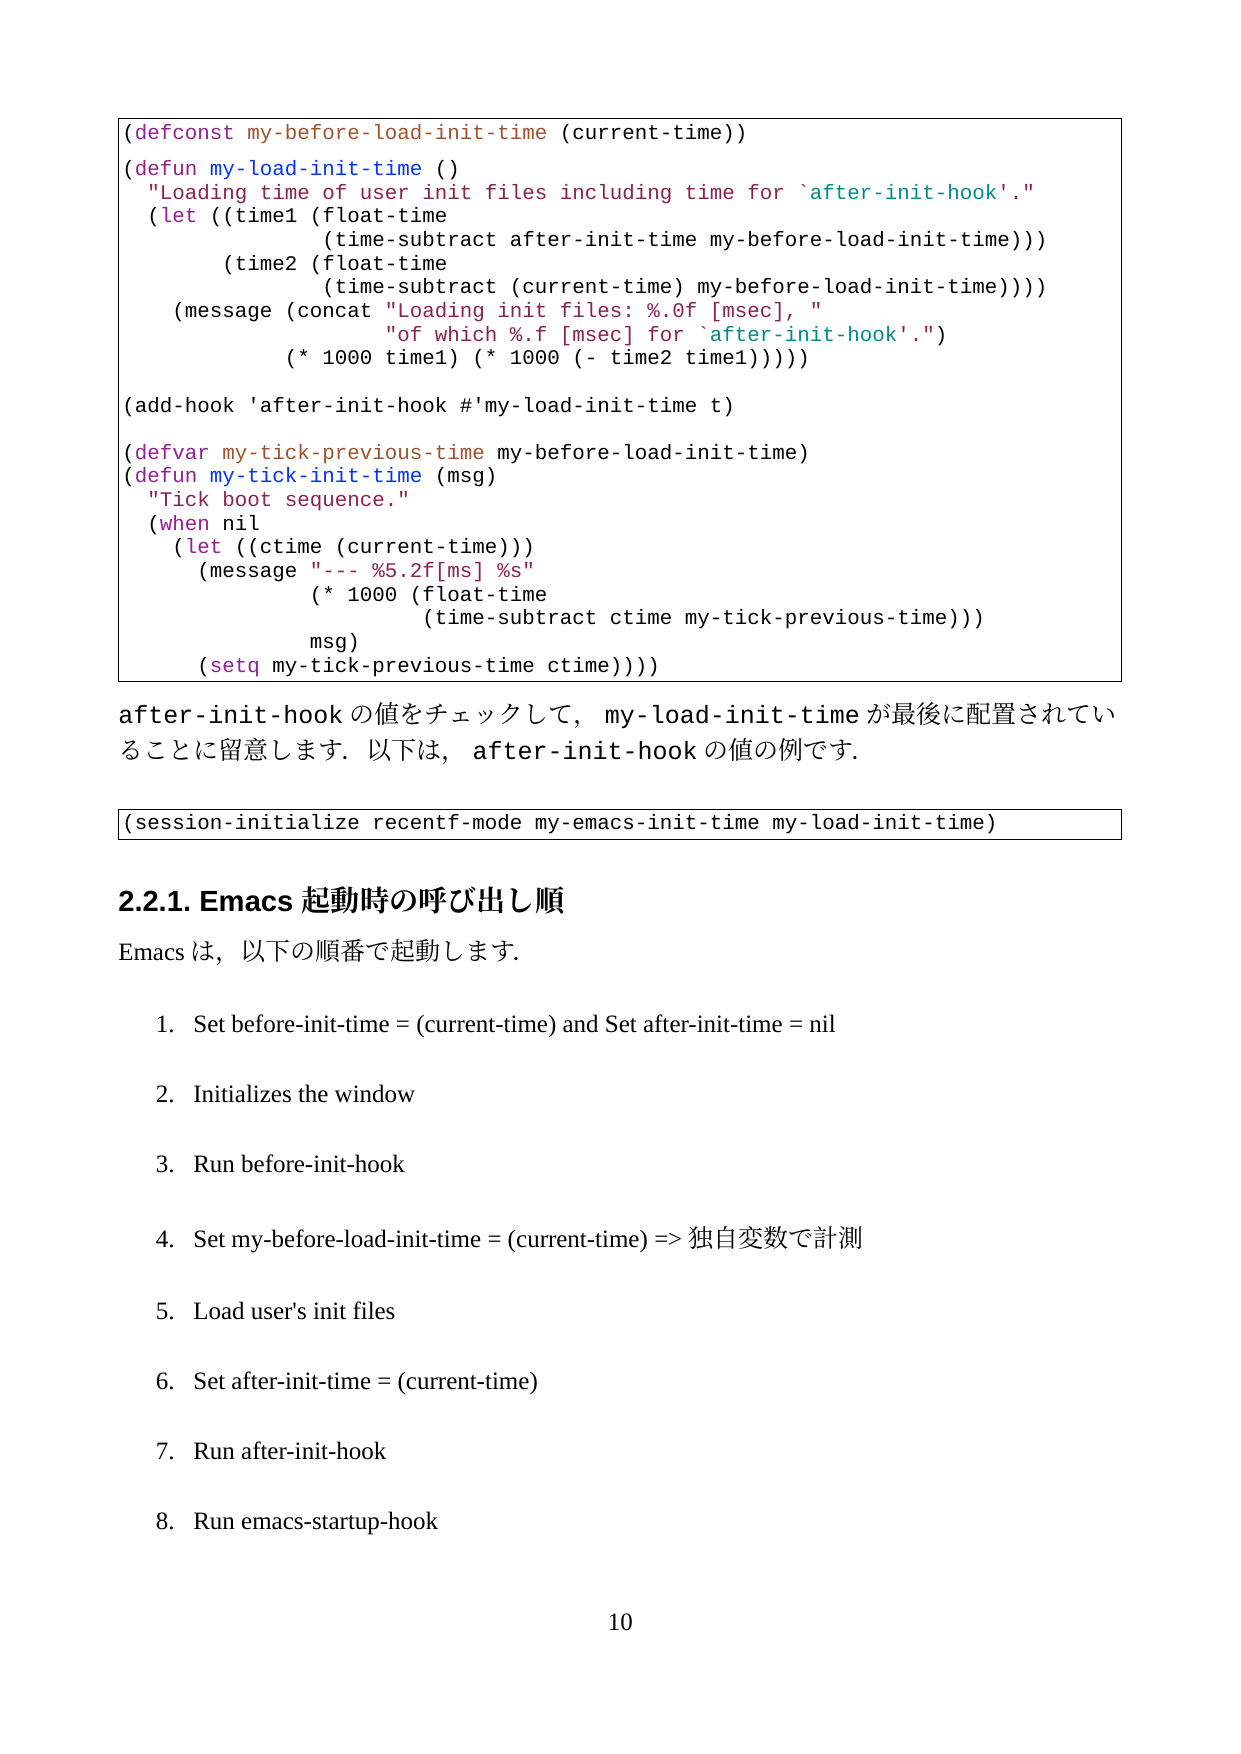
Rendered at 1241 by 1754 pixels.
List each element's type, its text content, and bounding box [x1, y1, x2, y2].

text (time-subtract after-init-time my-before-load-init-time))) [119, 225, 1121, 249]
text (defun my-tick-init-time (msg) [119, 462, 1121, 485]
text (let ((ctime (current-time))) [119, 532, 1121, 556]
list Run emacs-startup-hook [156, 1506, 1122, 1564]
text (message (concat "Loading init files: %.0f [msec], " [119, 296, 1121, 320]
text "of which %.f [msec] for `after-init-hook'.") [119, 320, 1121, 343]
text "Tick boot sequence." [119, 485, 1121, 509]
text after-init-hook の値をチェックして， my-load-init-time が最後に配置されていることに留意します．以下は， after-init-hook の値の例です． [118, 695, 1122, 796]
text (time2 (float-time [119, 249, 1121, 272]
text (* 1000 (float-time [119, 580, 1121, 603]
text (defun my-load-init-time () [119, 154, 1121, 178]
text (defconst my-before-load-init-time (current-time)) [119, 119, 1121, 146]
text (message "--- %5.2f[ms] %s" [119, 556, 1121, 580]
text (time-subtract ctime my-tick-previous-time))) [119, 603, 1121, 627]
text (when nil [119, 509, 1121, 532]
list Set after-init-time = (current-time) [156, 1366, 1122, 1424]
text (setq my-tick-previous-time ctime)))) [119, 651, 1121, 681]
text (defvar my-tick-previous-time my-before-load-init-time) [119, 438, 1121, 462]
list Set my-before-load-init-time = (current-time) => 独自変数で計測 [156, 1219, 1122, 1284]
list Load user's init files [156, 1296, 1122, 1354]
text "Loading time of user init files including time for `after-init-hook'." [119, 178, 1121, 201]
text (time-subtract (current-time) my-before-load-init-time)))) [119, 272, 1121, 296]
text (session-initialize recentf-mode my-emacs-init-time my-load-init-time) [119, 810, 1121, 839]
list Run after-init-hook [156, 1436, 1122, 1494]
text (* 1000 time1) (* 1000 (- time2 time1))))) [119, 343, 1121, 367]
list Initializes the window [156, 1079, 1122, 1136]
subtitle Emacs 起動時の呼び出し順 [118, 877, 1122, 919]
text Emacsは，以下の順番で起動します． [118, 932, 1122, 996]
list Set before-init-time = (current-time) and Set after-init-time = nil [156, 1009, 1122, 1066]
text msg) [119, 627, 1121, 651]
text (add-hook 'after-init-hook #'my-load-init-time t) [119, 391, 1121, 414]
list Run before-init-hook [156, 1149, 1122, 1206]
text (let ((time1 (float-time [119, 201, 1121, 225]
